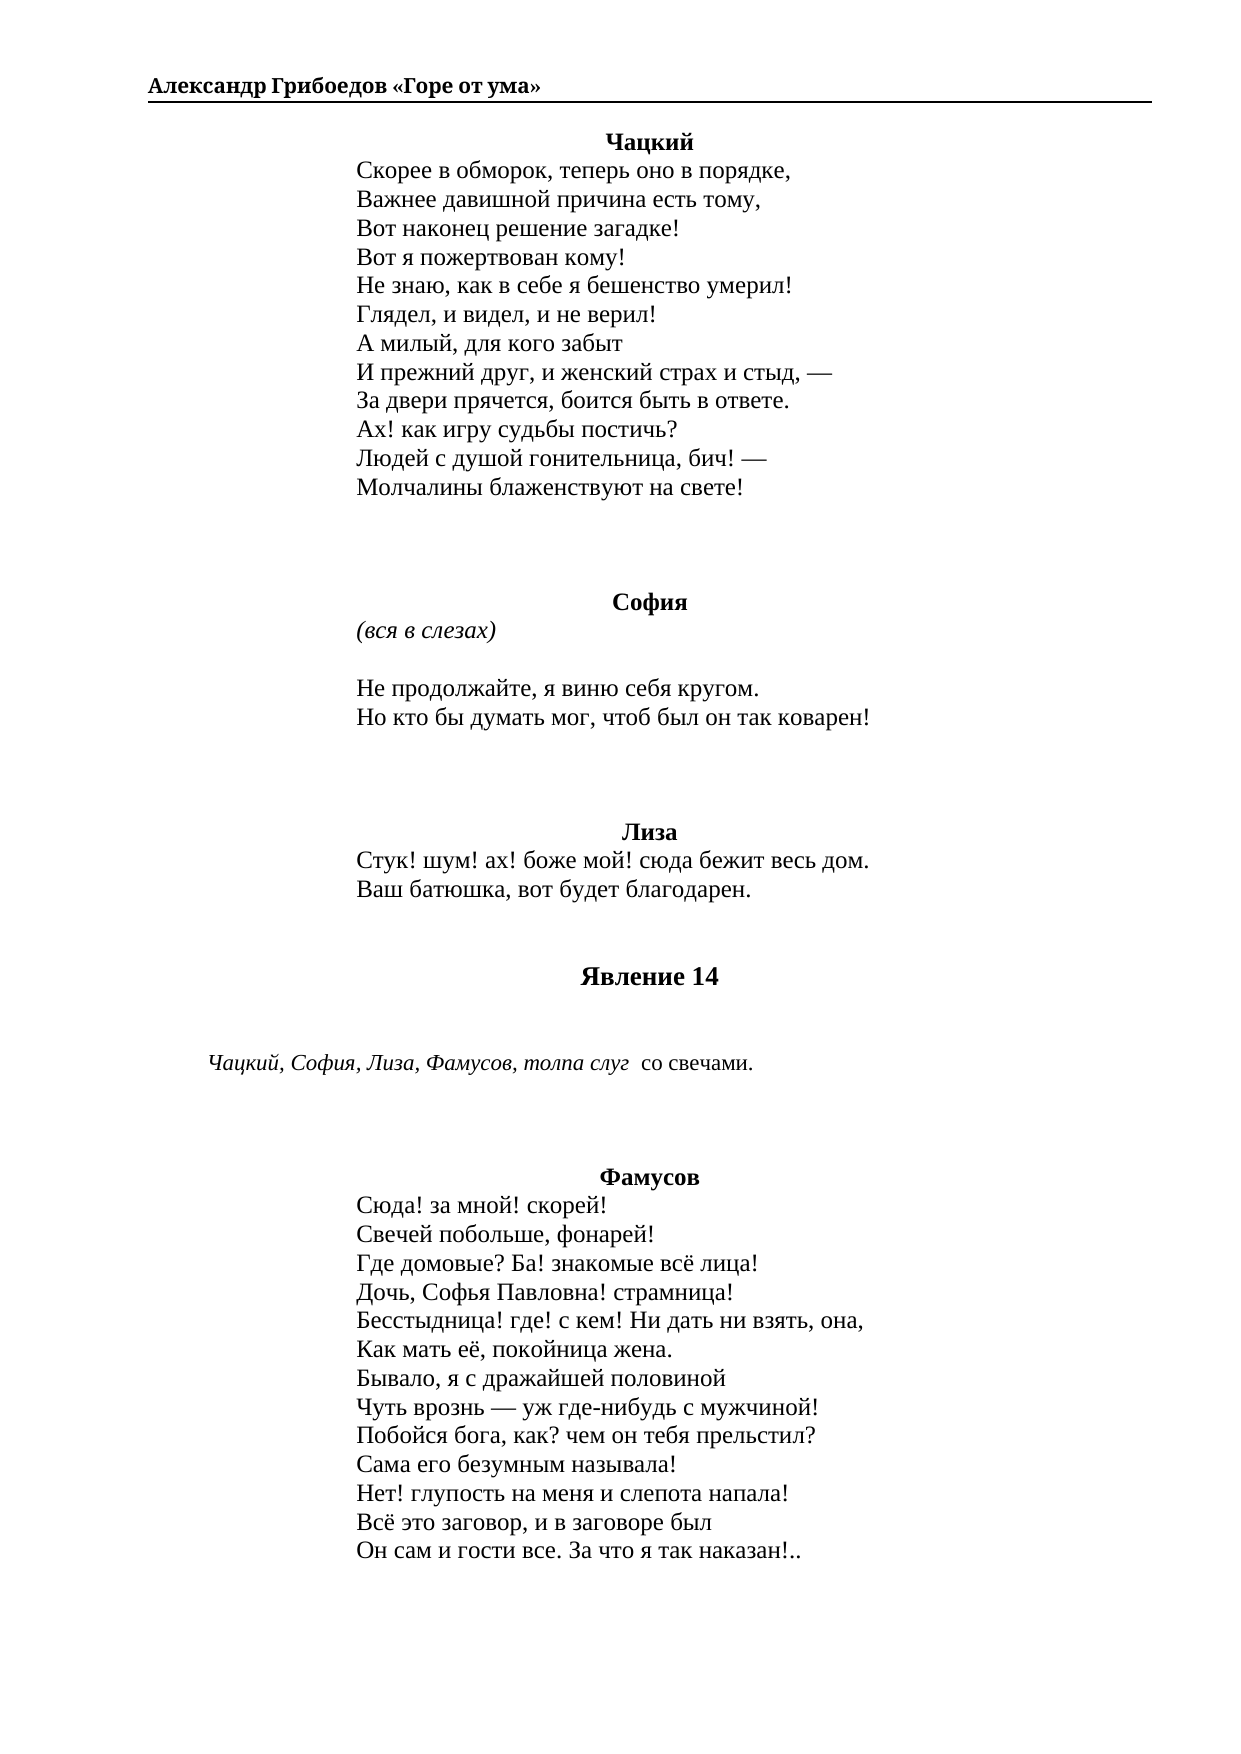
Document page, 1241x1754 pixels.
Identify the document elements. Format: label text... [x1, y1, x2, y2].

text Свечей побольше, фонарей! [356, 1219, 1089, 1248]
text Вот наконец решение загадке! [356, 213, 1089, 242]
text За двери прячется, боится быть в ответе. [356, 385, 1089, 414]
text Вот я пожертвован кому! [356, 242, 1089, 270]
text Не знаю, как в себе я бешенство умерил! [356, 270, 1089, 299]
text И прежний друг, и женский страх и стыд, — [356, 357, 1089, 385]
text (вся в слезах) [356, 615, 1089, 644]
text Сюда! за мной! скорей! [356, 1190, 1089, 1219]
text Скорее в обморок, теперь оно в порядке, [356, 155, 1089, 184]
text Побойся бога, как? чем он тебя прельстил? [356, 1420, 1089, 1449]
text Чуть врознь — уж где-нибудь с мужчиной! [356, 1392, 1089, 1420]
text Бесстыдница! где! с кем! Ни дать ни взять, она, [356, 1305, 1089, 1334]
text Всё это заговор, и в заговоре был [356, 1507, 1089, 1535]
text Важнее давишной причина есть тому, [356, 184, 1089, 213]
text Где домовые? Ба! знакомые всё лица! [356, 1248, 1089, 1277]
text Но кто бы думать мог, чтоб был он так коварен! [356, 702, 1089, 730]
text Не продолжайте, я виню себя кругом. [356, 673, 1089, 702]
text Как мать её, покойница жена. [356, 1334, 1089, 1363]
text Ваш батюшка, вот будет благодарен. [356, 874, 1089, 903]
subtitle Лиза [148, 817, 1152, 845]
text А милый, для кого забыт [356, 328, 1089, 357]
text Бывало, я с дражайшей половиной [356, 1363, 1089, 1392]
text Ах! как игру судьбы постичь? [356, 414, 1089, 443]
text Он сам и гости все. За что я так наказан!.. [356, 1535, 1089, 1564]
text Молчалины блаженствуют на свете! [356, 472, 1089, 500]
text Глядел, и видел, и не верил! [356, 299, 1089, 328]
text Чацкий, София, Лиза, Фамусов, толпа слуг со свечами. [148, 1049, 1089, 1075]
subtitle Фамусов [148, 1162, 1152, 1190]
text Сама его безумным называла! [356, 1449, 1089, 1478]
text Дочь, Софья Павловна! страмница! [356, 1277, 1089, 1305]
text Стук! шум! ах! боже мой! сюда бежит весь дом. [356, 845, 1089, 874]
subtitle София [148, 587, 1152, 615]
subtitle Чацкий [148, 127, 1152, 155]
subtitle Явление 14 [148, 960, 1152, 991]
text Людей с душой гонительница, бич! — [356, 443, 1089, 472]
text Нет! глупость на меня и слепота напала! [356, 1478, 1089, 1507]
